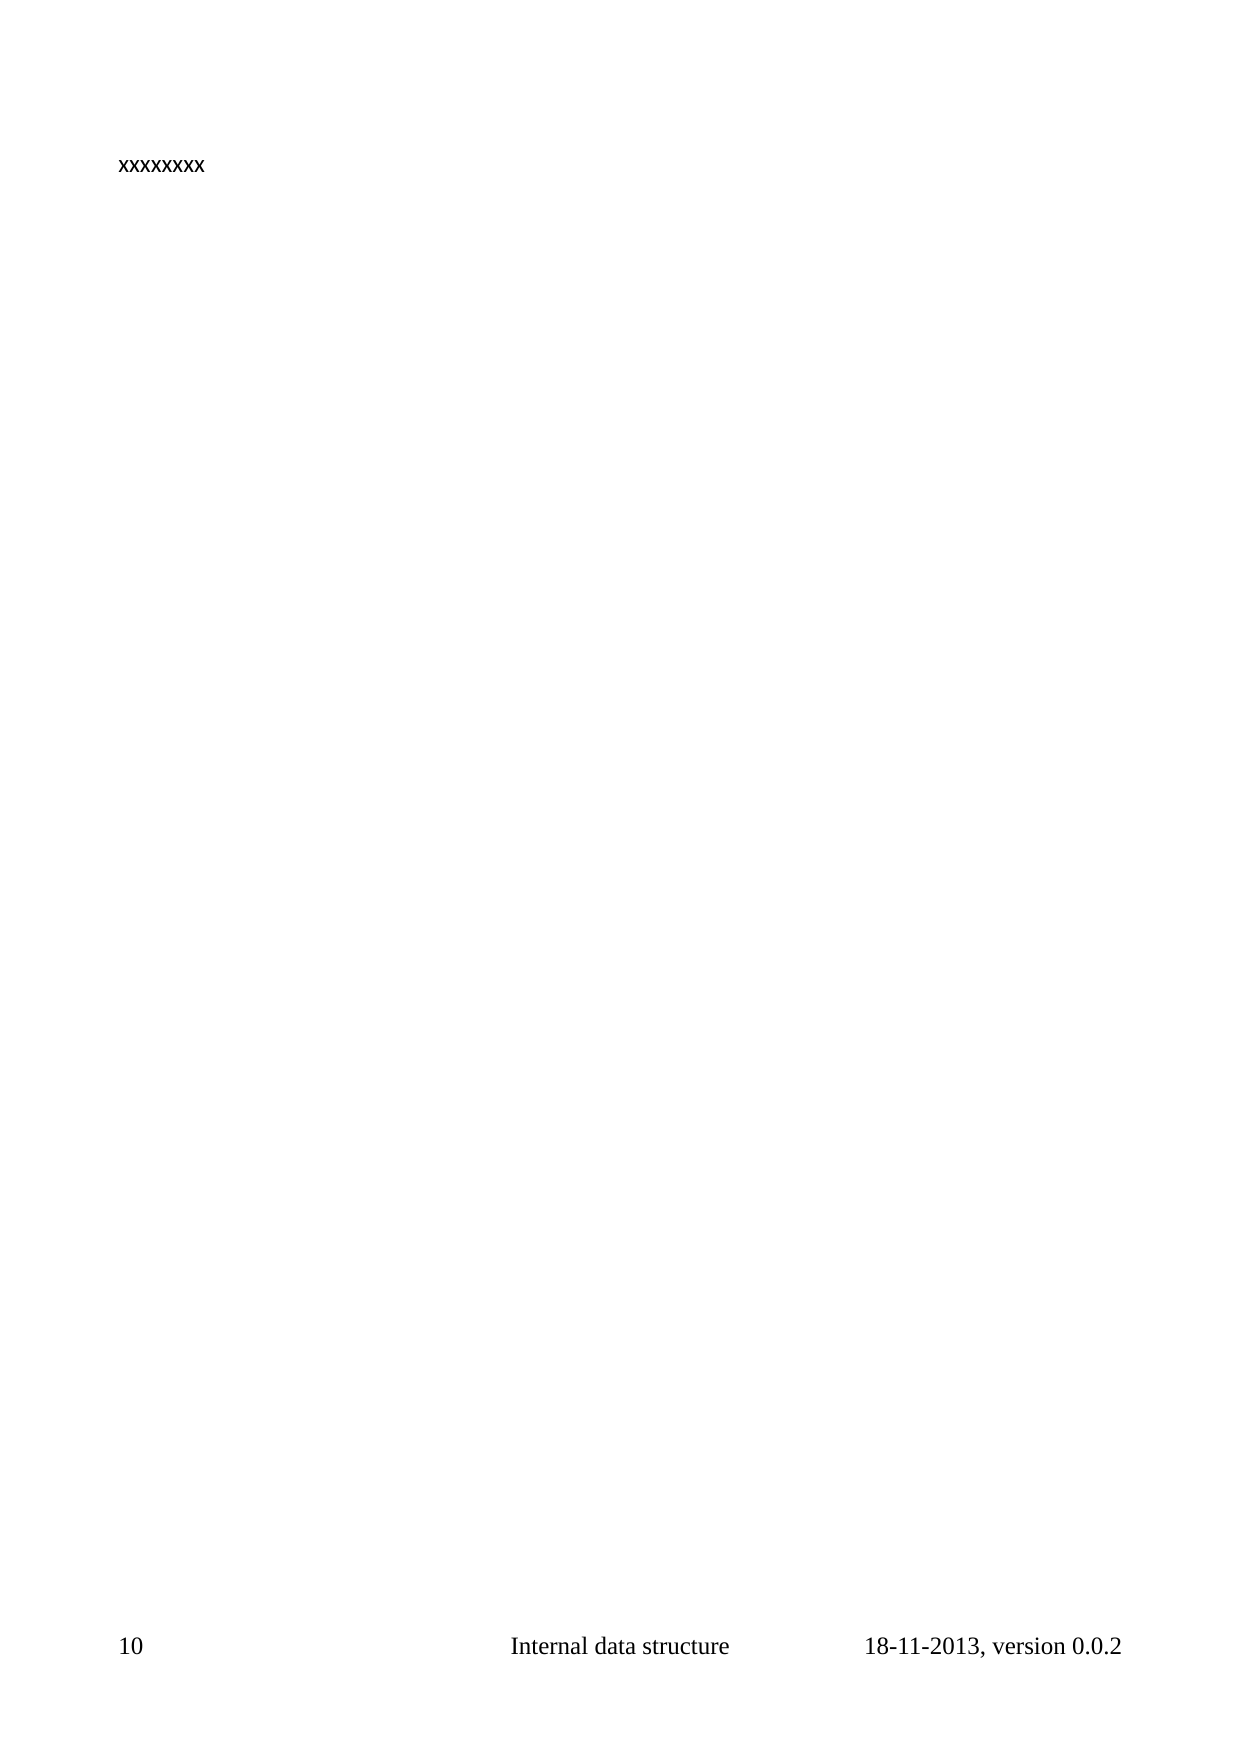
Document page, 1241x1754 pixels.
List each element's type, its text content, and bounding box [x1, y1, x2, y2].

text xxxxxxxx [118, 149, 1122, 179]
